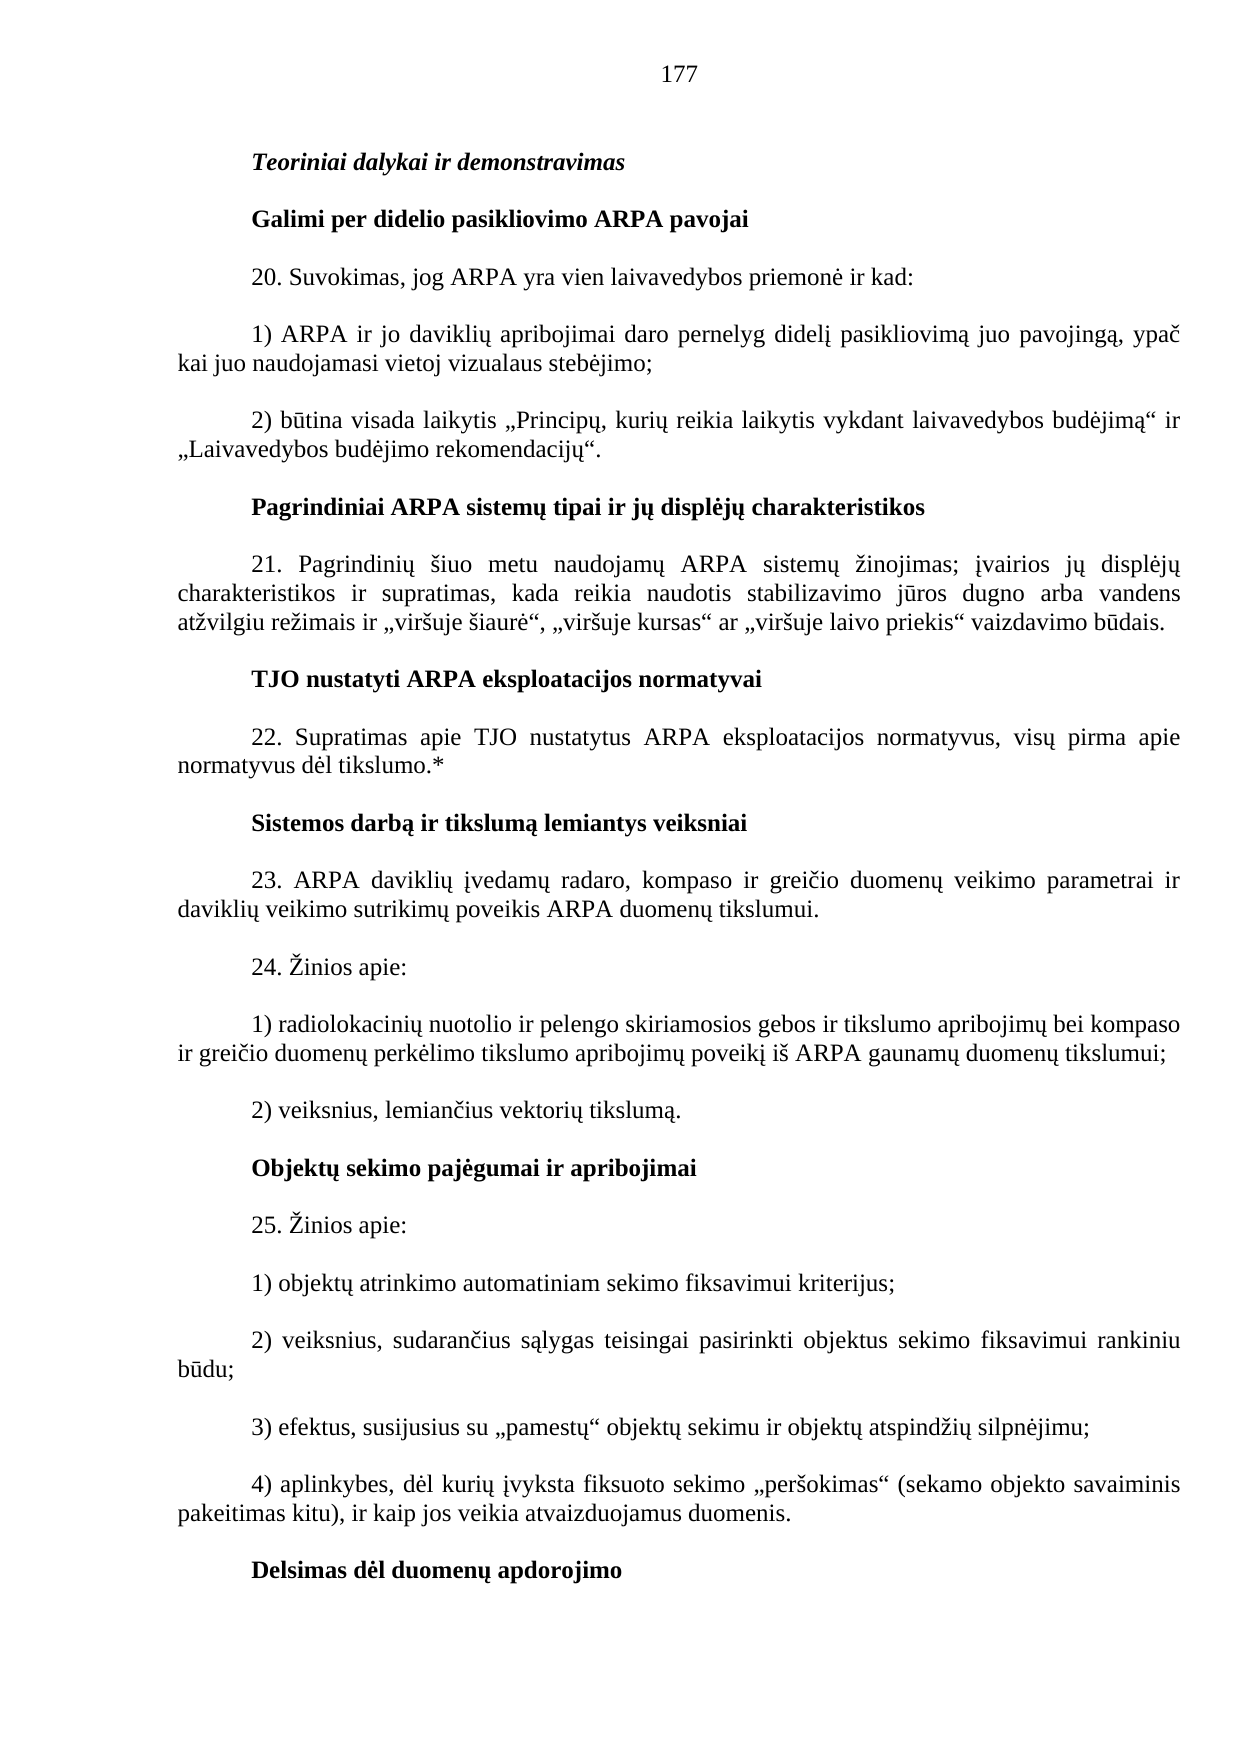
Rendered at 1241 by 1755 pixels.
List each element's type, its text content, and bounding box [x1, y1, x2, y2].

text Teoriniai dalykai ir demonstravimas [177, 147, 1181, 176]
text 3) efektus, susijusius su „pamestų“ objektų sekimu ir objektų atspindžių silpnėjimu; [177, 1412, 1181, 1441]
text Pagrindiniai ARPA sistemų tipai ir jų displėjų charakteristikos [177, 492, 1181, 521]
text 4) aplinkybes, dėl kurių įvyksta fiksuoto sekimo „peršokimas“ (sekamo objekto savaiminis pakeitimas kitu), ir kaip jos veikia atvaizduojamus duomenis. [177, 1469, 1181, 1527]
text 23. ARPA daviklių įvedamų radaro, kompaso ir greičio duomenų veikimo parametrai ir daviklių veikimo sutrikimų poveikis ARPA duomenų tikslumui. [177, 866, 1181, 923]
text 2) veiksnius, sudarančius sąlygas teisingai pasirinkti objektus sekimo fiksavimui rankiniu būdu; [177, 1326, 1181, 1383]
text Galimi per didelio pasikliovimo ARPA pavojai [177, 204, 1181, 233]
text 24. Žinios apie: [177, 952, 1181, 981]
text 25. Žinios apie: [177, 1211, 1181, 1239]
text 20. Suvokimas, jog ARPA yra vien laivavedybos priemonė ir kad: [177, 262, 1181, 291]
text TJO nustatyti ARPA eksploatacijos normatyvai [177, 664, 1181, 693]
text 1) radiolokacinių nuotolio ir pelengo skiriamosios gebos ir tikslumo apribojimų bei kompaso ir greičio duomenų perkėlimo tikslumo apribojimų poveikį iš ARPA gaunamų duomenų tikslumui; [177, 1009, 1181, 1067]
text 2) būtina visada laikytis „Principų, kurių reikia laikytis vykdant laivavedybos budėjimą“ ir „Laivavedybos budėjimo rekomendacijų“. [177, 406, 1181, 463]
text 2) veiksnius, lemiančius vektorių tikslumą. [177, 1096, 1181, 1124]
text Objektų sekimo pajėgumai ir apribojimai [177, 1153, 1181, 1182]
text 1) ARPA ir jo daviklių apribojimai daro pernelyg didelį pasikliovimą juo pavojingą, ypač kai juo naudojamasi vietoj vizualaus stebėjimo; [177, 319, 1181, 377]
text 1) objektų atrinkimo automatiniam sekimo fiksavimui kriterijus; [177, 1268, 1181, 1297]
text Sistemos darbą ir tikslumą lemiantys veiksniai [177, 808, 1181, 837]
text 21. Pagrindinių šiuo metu naudojamų ARPA sistemų žinojimas; įvairios jų displėjų charakteristikos ir supratimas, kada reikia naudotis stabilizavimo jūros dugno arba vandens atžvilgiu režimais ir „viršuje šiaurė“, „viršuje kursas“ ar „viršuje laivo priekis“ vaizdavimo būdais. [177, 549, 1181, 636]
text 22. Supratimas apie TJO nustatytus ARPA eksploatacijos normatyvus, visų pirma apie normatyvus dėl tikslumo.* [177, 722, 1181, 779]
text Delsimas dėl duomenų apdorojimo [177, 1556, 1181, 1584]
